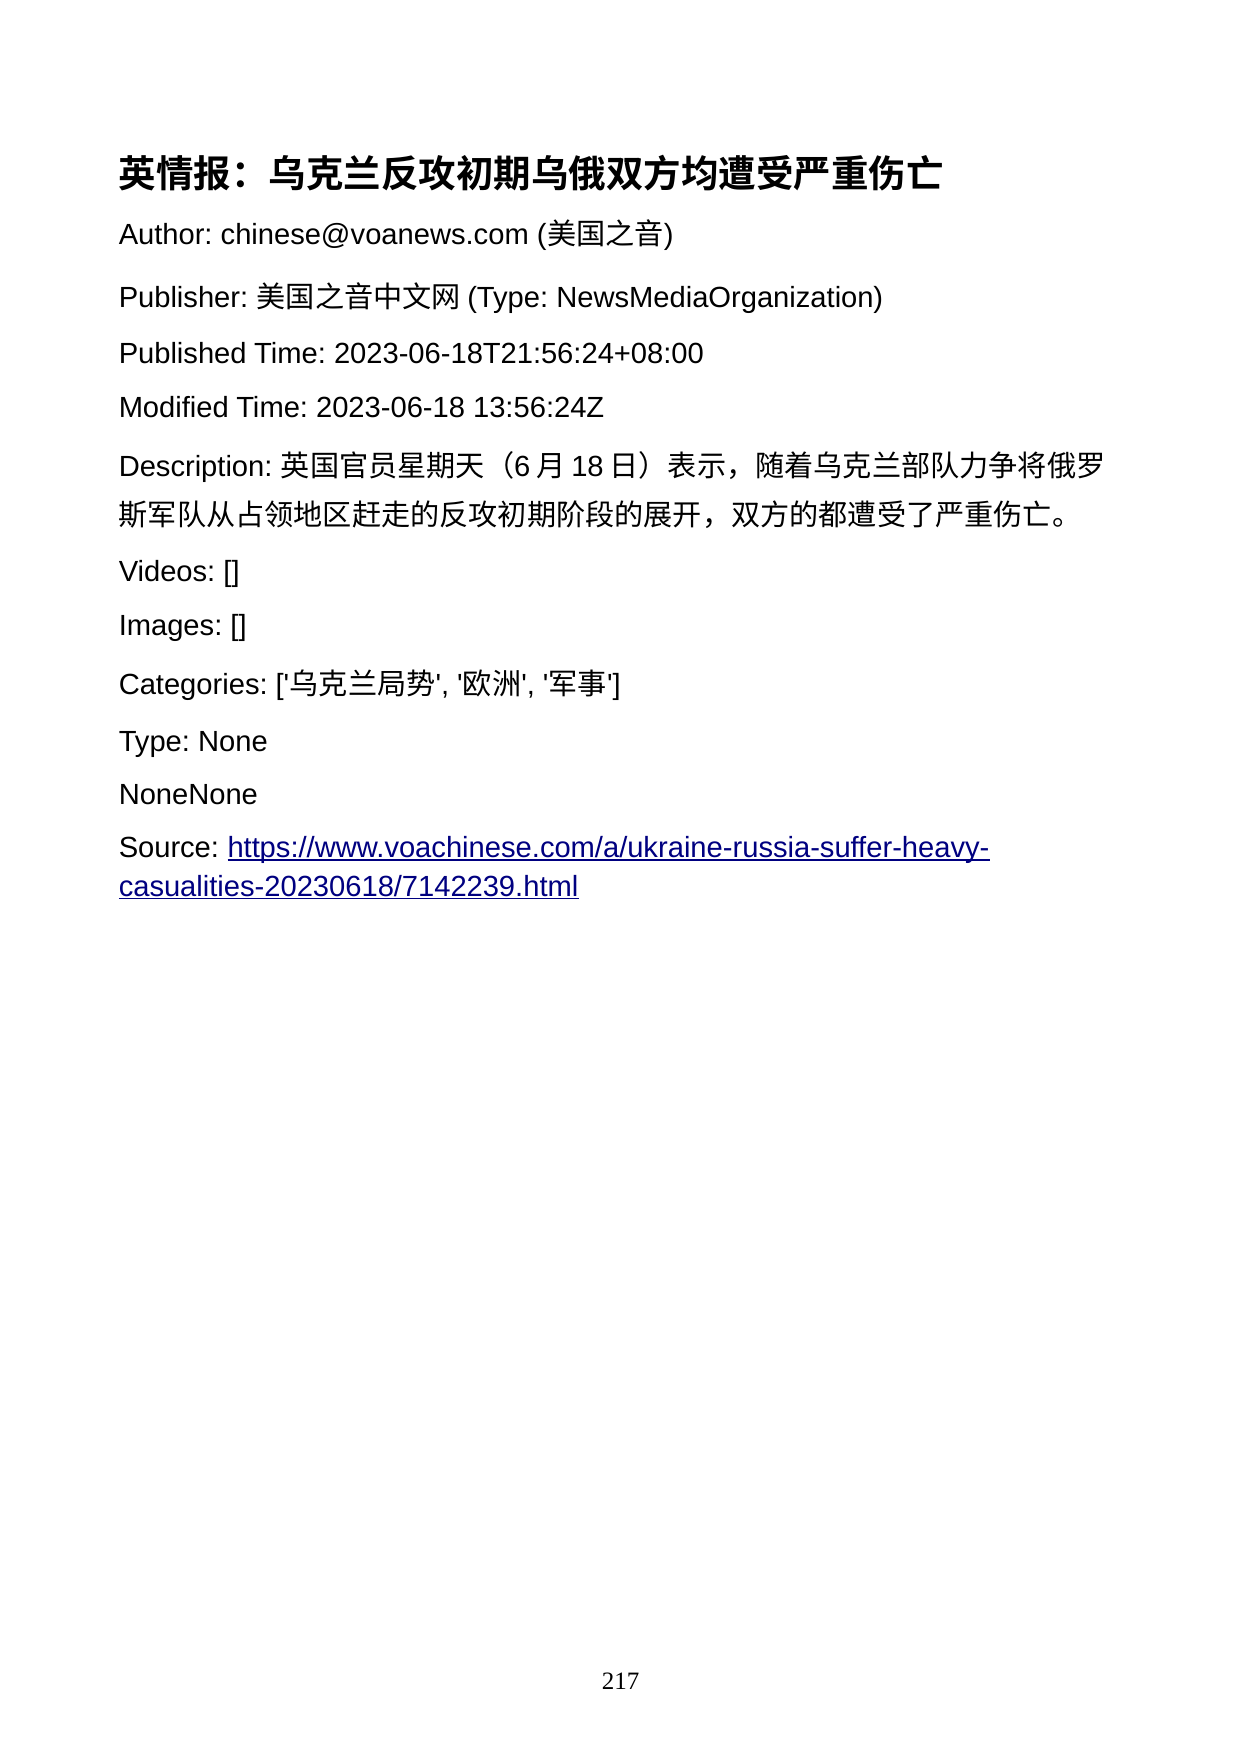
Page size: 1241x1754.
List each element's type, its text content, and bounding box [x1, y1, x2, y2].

text Categories: ['乌克兰局势', '欧洲', '军事'] [118, 661, 1122, 703]
text Source: https://www.voachinese.com/a/ukraine-russia-suffer-heavy-casualities-20230618/7142239.html [118, 830, 1122, 902]
text NoneNone [118, 777, 1122, 811]
text Images: [] [118, 608, 1122, 641]
text Author: chinese@voanews.com (美国之音) [118, 210, 1122, 253]
text Videos: [] [118, 554, 1122, 588]
text Type: None [118, 724, 1122, 757]
text Published Time: 2023-06-18T21:56:24+08:00 [118, 337, 1122, 370]
text Description: 英国官员星期天（6月18日）表示，随着乌克兰部队力争将俄罗斯军队从占领地区赶走的反攻初期阶段的展开，双方的都遭受了严重伤亡。 [118, 443, 1122, 534]
text Publisher: 美国之音中文网 (Type: NewsMediaOrganization) [118, 273, 1122, 316]
subtitle 英情报：乌克兰反攻初期乌俄双方均遭受严重伤亡 [118, 143, 1122, 198]
text Modified Time: 2023-06-18 13:56:24Z [118, 390, 1122, 423]
